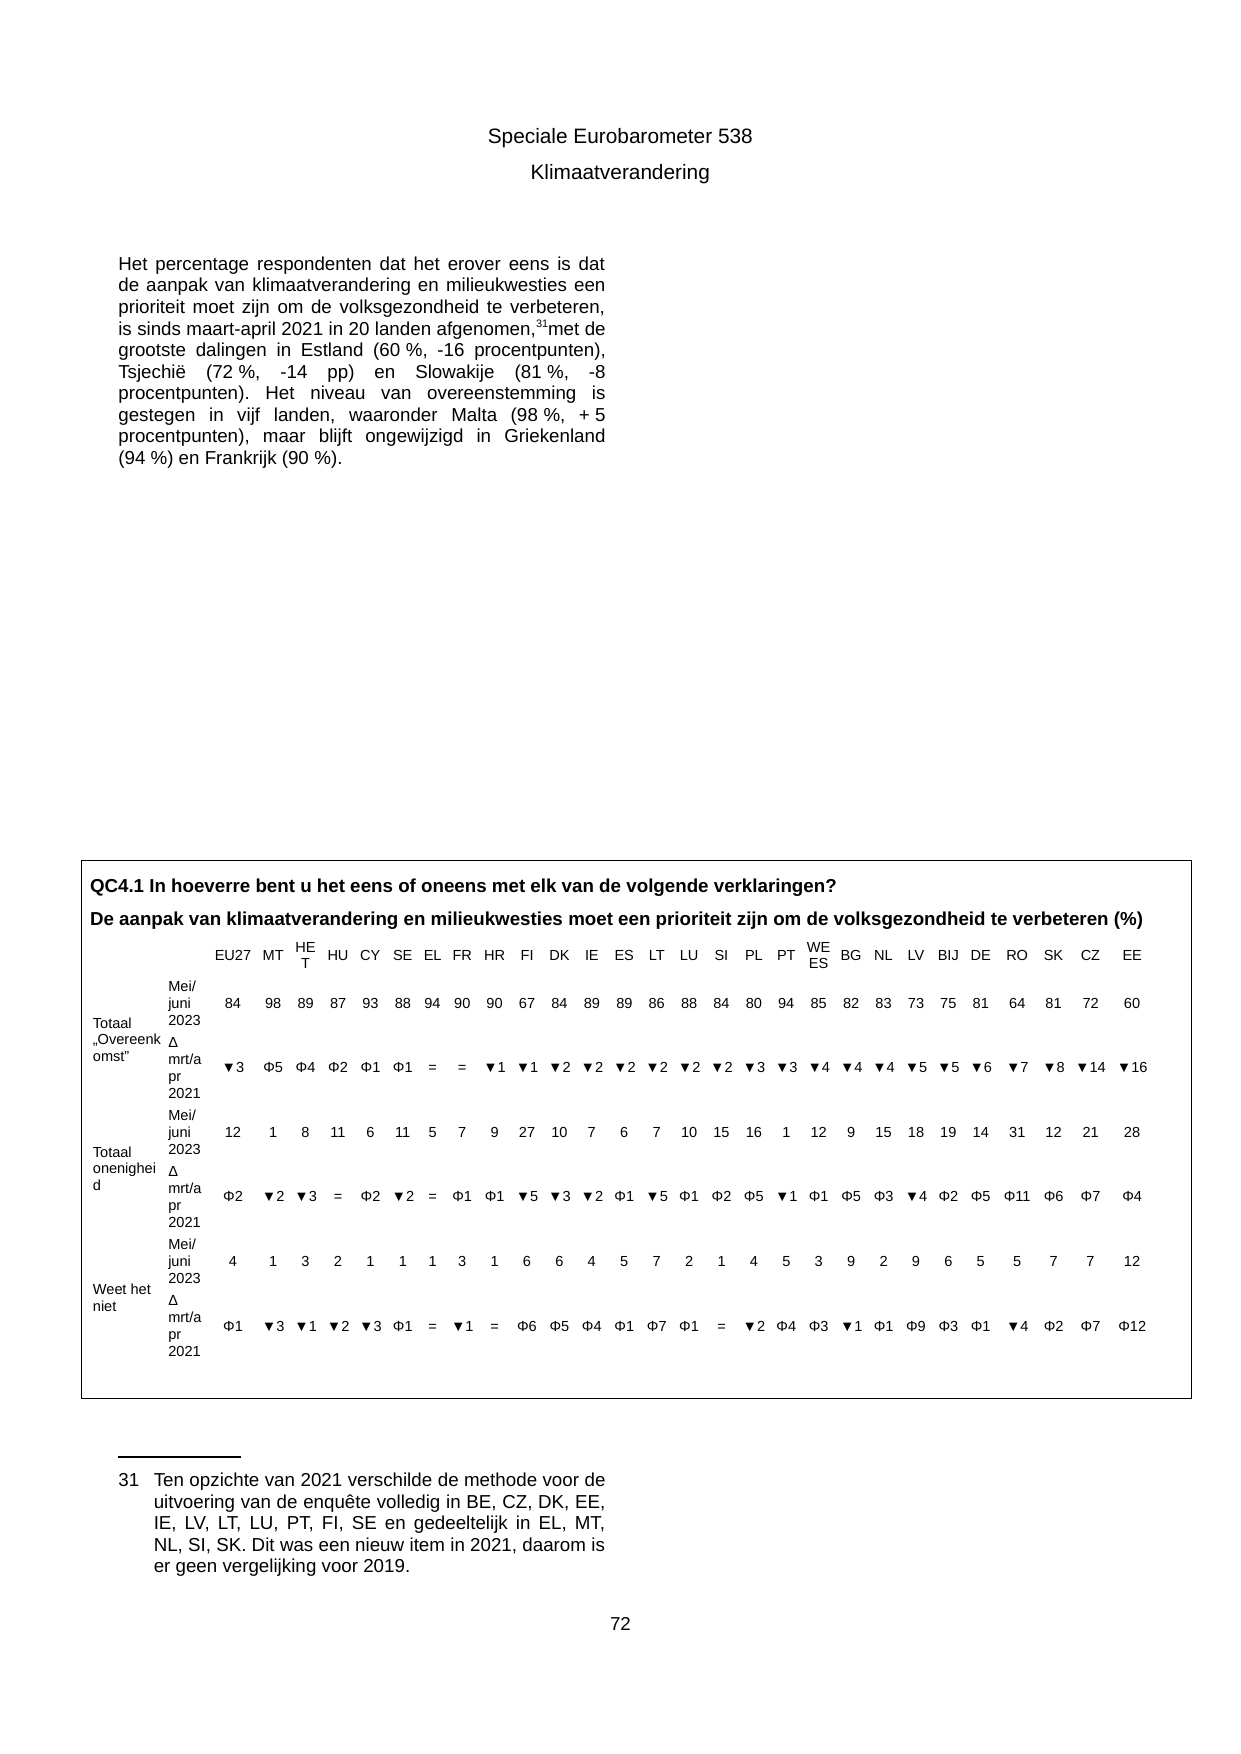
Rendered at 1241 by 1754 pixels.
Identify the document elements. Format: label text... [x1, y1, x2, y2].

table_cell 81 [964, 975, 997, 1031]
table_cell 4 [209, 1233, 257, 1289]
table_cell 72 [1070, 975, 1111, 1031]
table_cell Mei/juni 2023 [165, 1104, 209, 1160]
table_cell ▼1 [835, 1289, 867, 1362]
table_cell 5 [997, 1233, 1037, 1289]
table_cell Φ3 [932, 1289, 964, 1362]
table_header PT [770, 936, 802, 975]
table_cell ▼7 [997, 1031, 1037, 1104]
table_cell = [419, 1031, 446, 1104]
table_cell 1 [705, 1233, 737, 1289]
table_cell ▼4 [867, 1031, 899, 1104]
table_cell 1 [257, 1104, 289, 1160]
table_cell ▼8 [1037, 1031, 1069, 1104]
table_header HU [322, 936, 354, 975]
table_cell 31 [997, 1104, 1037, 1160]
table_cell 5 [770, 1233, 802, 1289]
table_cell ▼2 [673, 1031, 705, 1104]
table_cell ▼3 [257, 1289, 289, 1362]
table_header CZ [1070, 936, 1111, 975]
table_cell 94 [770, 975, 802, 1031]
table_cell 1 [354, 1233, 386, 1289]
table_cell 3 [802, 1233, 835, 1289]
table_cell Φ1 [354, 1031, 386, 1104]
table_cell = [446, 1031, 478, 1104]
table_cell 94 [419, 975, 446, 1031]
table_header EL [419, 936, 446, 975]
table_cell Φ5 [543, 1289, 575, 1362]
table_cell 9 [900, 1233, 932, 1289]
table_cell ▼5 [640, 1160, 673, 1233]
table_cell 84 [209, 975, 257, 1031]
table_cell ▼1 [511, 1031, 543, 1104]
table_cell 4 [738, 1233, 770, 1289]
table_cell = [322, 1160, 354, 1233]
table_cell 12 [1111, 1233, 1153, 1289]
table_cell ▼5 [900, 1031, 932, 1104]
table_cell 5 [419, 1104, 446, 1160]
table_header SK [1037, 936, 1069, 975]
table_cell Φ4 [289, 1031, 322, 1104]
table_header LT [640, 936, 673, 975]
table_cell 89 [608, 975, 640, 1031]
table_cell 7 [640, 1233, 673, 1289]
table_cell 2 [673, 1233, 705, 1289]
table_cell 81 [1037, 975, 1069, 1031]
table_cell 12 [802, 1104, 835, 1160]
table_cell 3 [446, 1233, 478, 1289]
table_header WEES [802, 936, 835, 975]
table_cell Weet het niet [90, 1233, 165, 1362]
table_cell ▼16 [1111, 1031, 1153, 1104]
table_cell Φ2 [354, 1160, 386, 1233]
table_header LU [673, 936, 705, 975]
table_cell Totaal onenigheid [90, 1104, 165, 1233]
table_cell 83 [867, 975, 899, 1031]
table_cell 11 [322, 1104, 354, 1160]
table_cell Φ1 [446, 1160, 478, 1233]
table_cell 89 [575, 975, 608, 1031]
table_cell 84 [543, 975, 575, 1031]
table_cell Φ1 [673, 1160, 705, 1233]
table_cell 1 [386, 1233, 419, 1289]
table_cell ▼2 [386, 1160, 419, 1233]
table_cell Φ1 [673, 1289, 705, 1362]
text Het percentage respondenten dat het erover eens is dat de aanpak van klimaatverandering en milieukwesties een prioriteit moet zijn om de volksgezondheid te verbeteren, is sinds maart-april 2021 in 20 landen afgenomen,met de grootste dalingen in Estland (60 %, -16 procentpunten), Tsjechië (72 %, -14 pp) en Slowakije (81 %, -8 procentpunten). Het niveau van overeenstemming is gestegen in vijf landen, waaronder Malta (98 %, + 5 procentpunten), maar blijft ongewijzigd in Griekenland (94 %) en Frankrijk (90 %). [118, 253, 605, 468]
table_cell Φ4 [575, 1289, 608, 1362]
table_cell 15 [705, 1104, 737, 1160]
table_header [165, 936, 209, 975]
table_cell Φ7 [1070, 1289, 1111, 1362]
table_cell Φ2 [209, 1160, 257, 1233]
table_cell Φ3 [802, 1289, 835, 1362]
text QC4.1 In hoeverre bent u het eens of oneens met elk van de volgende verklaringen? [90, 874, 1183, 896]
table_cell ▼4 [997, 1289, 1037, 1362]
table_cell Δ mrt/apr 2021 [165, 1289, 209, 1362]
table_header HR [478, 936, 511, 975]
table_cell Φ12 [1111, 1289, 1153, 1362]
table_cell 1 [770, 1104, 802, 1160]
table_cell = [705, 1289, 737, 1362]
table_cell ▼1 [770, 1160, 802, 1233]
table_cell 93 [354, 975, 386, 1031]
table_cell 5 [608, 1233, 640, 1289]
table_cell ▼3 [770, 1031, 802, 1104]
table_cell 21 [1070, 1104, 1111, 1160]
table_cell Φ3 [867, 1160, 899, 1233]
text De aanpak van klimaatverandering en milieukwesties moet een prioriteit zijn om de volksgezondheid te verbeteren (%) [90, 908, 1183, 929]
table_cell Φ9 [900, 1289, 932, 1362]
table_header BIJ [932, 936, 964, 975]
table_cell 6 [511, 1233, 543, 1289]
table_cell 7 [1037, 1233, 1069, 1289]
table_cell Φ7 [1070, 1160, 1111, 1233]
table_header LV [900, 936, 932, 975]
table_cell ▼3 [354, 1289, 386, 1362]
table_cell 9 [835, 1104, 867, 1160]
table_cell Φ1 [209, 1289, 257, 1362]
table_cell 75 [932, 975, 964, 1031]
table_header RO [997, 936, 1037, 975]
table_cell 10 [673, 1104, 705, 1160]
table_cell 16 [738, 1104, 770, 1160]
table_cell ▼3 [738, 1031, 770, 1104]
table_cell ▼4 [900, 1160, 932, 1233]
table_cell 1 [478, 1233, 511, 1289]
table_cell Δ mrt/apr 2021 [165, 1160, 209, 1233]
table_header BG [835, 936, 867, 975]
table_cell Φ1 [608, 1289, 640, 1362]
table_cell 7 [1070, 1233, 1111, 1289]
table_header FR [446, 936, 478, 975]
table_header SE [386, 936, 419, 975]
table_cell 2 [322, 1233, 354, 1289]
table_cell 9 [478, 1104, 511, 1160]
table_cell 28 [1111, 1104, 1153, 1160]
table_cell ▼2 [640, 1031, 673, 1104]
table_cell 11 [386, 1104, 419, 1160]
table_cell = [419, 1160, 446, 1233]
table_cell 64 [997, 975, 1037, 1031]
table_cell ▼3 [543, 1160, 575, 1233]
table_cell 82 [835, 975, 867, 1031]
table_cell ▼6 [964, 1031, 997, 1104]
table_cell 67 [511, 975, 543, 1031]
table_cell ▼4 [802, 1031, 835, 1104]
table_header DE [964, 936, 997, 975]
table_header EE [1111, 936, 1153, 975]
table_cell 1 [257, 1233, 289, 1289]
table_cell ▼2 [257, 1160, 289, 1233]
table_cell 6 [932, 1233, 964, 1289]
table_cell Φ1 [608, 1160, 640, 1233]
table_header PL [738, 936, 770, 975]
table_cell Φ4 [770, 1289, 802, 1362]
table_cell 7 [446, 1104, 478, 1160]
table_cell 88 [673, 975, 705, 1031]
text Ten opzichte van 2021 verschilde de methode voor de uitvoering van de enquête volledig in BE, CZ, DK, EE, IE, LV, LT, LU, PT, FI, SE en gedeeltelijk in EL, MT, NL, SI, SK. Dit was een nieuw item in 2021, daarom is er geen vergelijking voor 2019. [118, 1469, 605, 1577]
table_cell 8 [289, 1104, 322, 1160]
table_cell 9 [835, 1233, 867, 1289]
table_cell ▼2 [575, 1160, 608, 1233]
table_cell Φ2 [705, 1160, 737, 1233]
table_header HET [289, 936, 322, 975]
table_cell 18 [900, 1104, 932, 1160]
table_cell 19 [932, 1104, 964, 1160]
table_cell ▼14 [1070, 1031, 1111, 1104]
table_cell 27 [511, 1104, 543, 1160]
table_cell ▼2 [705, 1031, 737, 1104]
table_cell Φ1 [386, 1289, 419, 1362]
table_cell 80 [738, 975, 770, 1031]
table_cell 10 [543, 1104, 575, 1160]
table_cell = [478, 1289, 511, 1362]
table_cell 12 [1037, 1104, 1069, 1160]
table_header NL [867, 936, 899, 975]
table_header ES [608, 936, 640, 975]
table_cell ▼4 [835, 1031, 867, 1104]
table_cell Φ6 [511, 1289, 543, 1362]
table_cell ▼3 [209, 1031, 257, 1104]
table_cell ▼1 [289, 1289, 322, 1362]
table_cell 5 [964, 1233, 997, 1289]
table_cell Mei/juni 2023 [165, 975, 209, 1031]
table_cell ▼1 [478, 1031, 511, 1104]
table_cell 12 [209, 1104, 257, 1160]
table_cell Φ5 [738, 1160, 770, 1233]
table_cell 98 [257, 975, 289, 1031]
table_cell 89 [289, 975, 322, 1031]
table_cell Φ1 [867, 1289, 899, 1362]
table_header IE [575, 936, 608, 975]
table_cell Φ2 [1037, 1289, 1069, 1362]
table_cell 14 [964, 1104, 997, 1160]
table_header [90, 936, 165, 975]
table_cell ▼5 [511, 1160, 543, 1233]
table_cell 73 [900, 975, 932, 1031]
table_header FI [511, 936, 543, 975]
table_cell 3 [289, 1233, 322, 1289]
table_cell Φ1 [802, 1160, 835, 1233]
table_header CY [354, 936, 386, 975]
table_cell 1 [419, 1233, 446, 1289]
table_cell 15 [867, 1104, 899, 1160]
table_cell Φ2 [932, 1160, 964, 1233]
table_cell = [419, 1289, 446, 1362]
table_cell 7 [640, 1104, 673, 1160]
table_cell 90 [478, 975, 511, 1031]
table_cell ▼2 [608, 1031, 640, 1104]
table_header SI [705, 936, 737, 975]
table_cell ▼2 [322, 1289, 354, 1362]
table_cell Totaal „Overeenkomst” [90, 975, 165, 1104]
table_header EU27 [209, 936, 257, 975]
table_cell Φ5 [964, 1160, 997, 1233]
table_cell 4 [575, 1233, 608, 1289]
table_cell 7 [575, 1104, 608, 1160]
table_cell 85 [802, 975, 835, 1031]
table_cell 90 [446, 975, 478, 1031]
table_cell Φ2 [322, 1031, 354, 1104]
table_cell Δ mrt/apr 2021 [165, 1031, 209, 1104]
table_cell Φ7 [640, 1289, 673, 1362]
table_cell Φ11 [997, 1160, 1037, 1233]
table_cell ▼2 [738, 1289, 770, 1362]
table_cell Φ5 [835, 1160, 867, 1233]
table_cell ▼5 [932, 1031, 964, 1104]
table_cell 87 [322, 975, 354, 1031]
table_cell Φ6 [1037, 1160, 1069, 1233]
table_cell 6 [354, 1104, 386, 1160]
table_header DK [543, 936, 575, 975]
table_cell 88 [386, 975, 419, 1031]
table_cell ▼2 [543, 1031, 575, 1104]
table_cell ▼2 [575, 1031, 608, 1104]
table_cell 6 [608, 1104, 640, 1160]
table_cell ▼1 [446, 1289, 478, 1362]
table_cell 6 [543, 1233, 575, 1289]
table_cell Φ1 [964, 1289, 997, 1362]
table_header MT [257, 936, 289, 975]
table_cell Φ4 [1111, 1160, 1153, 1233]
table_cell 60 [1111, 975, 1153, 1031]
table_cell Φ1 [478, 1160, 511, 1233]
table_cell 86 [640, 975, 673, 1031]
table_cell Φ5 [257, 1031, 289, 1104]
table_cell ▼3 [289, 1160, 322, 1233]
table_cell 2 [867, 1233, 899, 1289]
table_cell 84 [705, 975, 737, 1031]
table_cell Mei/juni 2023 [165, 1233, 209, 1289]
table_cell Φ1 [386, 1031, 419, 1104]
